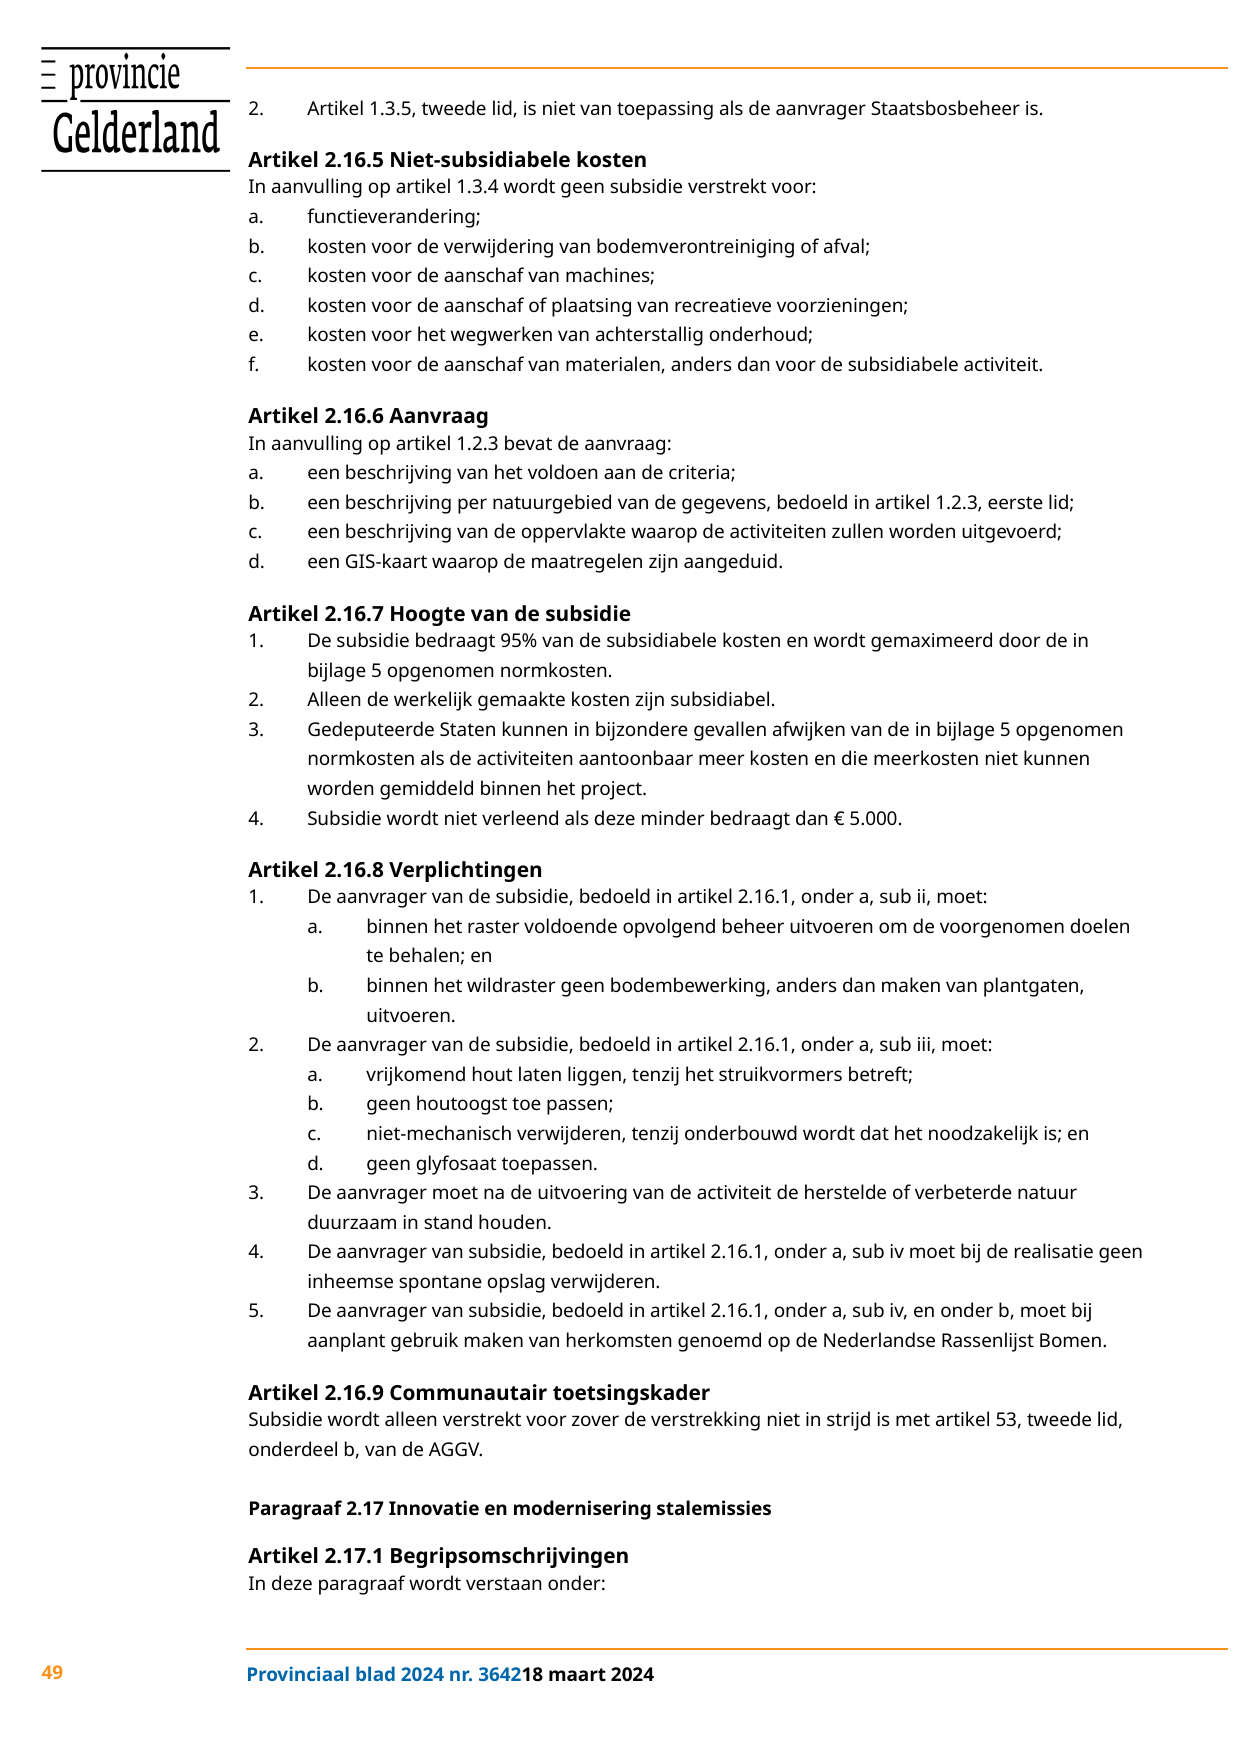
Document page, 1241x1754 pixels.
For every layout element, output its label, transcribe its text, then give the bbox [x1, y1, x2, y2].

list niet-mechanisch verwijderen, tenzij onderbouwd wordt dat het noodzakelijk is; en [307, 1120, 1152, 1146]
text Subsidie wordt alleen verstrekt voor zover de verstrekking niet in strijd is met artikel 53, tweede lid, onderdeel b, van de AGGV. [248, 1406, 1152, 1461]
text In aanvulling op artikel 1.3.4 wordt geen subsidie verstrekt voor: [248, 174, 1152, 199]
list een beschrijving van de oppervlakte waarop de activiteiten zullen worden uitgevoerd; [248, 519, 1152, 544]
picture [41, 47, 231, 172]
list een beschrijving van het voldoen aan de criteria; [248, 459, 1152, 485]
list kosten voor het wegwerken van achterstallig onderhoud; [248, 322, 1152, 347]
list De aanvrager van subsidie, bedoeld in artikel 2.16.1, onder a, sub iv moet bij de realisatie geen inheemse spontane opslag verwijderen. [248, 1238, 1152, 1294]
list een GIS-kaart waarop de maatregelen zijn aangeduid. [248, 548, 1152, 574]
list functieverandering; [248, 203, 1152, 229]
text Artikel 2.16.8 Verplichtingen [248, 855, 1152, 883]
list Artikel 1.3.5, tweede lid, is niet van toepassing als de aanvrager Staatsbosbeheer is. [248, 95, 1152, 121]
list De aanvrager van de subsidie, bedoeld in artikel 2.16.1, onder a, sub ii, moet: [248, 883, 1152, 909]
list De subsidie bedraagt 95% van de subsidiabele kosten en wordt gemaximeerd door de in bijlage 5 opgenomen normkosten. [248, 627, 1152, 682]
list geen glyfosaat toepassen. [307, 1150, 1152, 1176]
list Gedeputeerde Staten kunnen in bijzondere gevallen afwijken van de in bijlage 5 opgenomen normkosten als de activiteiten aantoonbaar meer kosten en die meerkosten niet kunnen worden gemiddeld binnen het project. [248, 716, 1152, 801]
text Artikel 2.17.1 Begripsomschrijvingen [248, 1541, 1152, 1570]
list binnen het raster voldoende opvolgend beheer uitvoeren om de voorgenomen doelen te behalen; en [307, 913, 1152, 968]
text In deze paragraaf wordt verstaan onder: [248, 1570, 1152, 1596]
list binnen het wildraster geen bodembewerking, anders dan maken van plantgaten, uitvoeren. [307, 972, 1152, 1028]
list kosten voor de aanschaf of plaatsing van recreatieve voorzieningen; [248, 292, 1152, 318]
text Artikel 2.16.6 Aanvraag [248, 402, 1152, 430]
text Artikel 2.16.9 Communautair toetsingskader [248, 1378, 1152, 1406]
text Paragraaf 2.17 Innovatie en modernisering stalemissies [248, 1495, 1152, 1521]
list kosten voor de aanschaf van materialen, anders dan voor de subsidiabele activiteit. [248, 351, 1152, 377]
list kosten voor de verwijdering van bodemverontreiniging of afval; [248, 233, 1152, 258]
list kosten voor de aanschaf van machines; [248, 262, 1152, 288]
list Subsidie wordt niet verleend als deze minder bedraagt dan € 5.000. [248, 805, 1152, 830]
list een beschrijving per natuurgebied van de gegevens, bedoeld in artikel 1.2.3, eerste lid; [248, 489, 1152, 515]
text Artikel 2.16.7 Hoogte van de subsidie [248, 599, 1152, 627]
text In aanvulling op artikel 1.2.3 bevat de aanvraag: [248, 430, 1152, 456]
list De aanvrager van de subsidie, bedoeld in artikel 2.16.1, onder a, sub iii, moet: [248, 1031, 1152, 1057]
list geen houtoogst toe passen; [307, 1091, 1152, 1116]
list De aanvrager moet na de uitvoering van de activiteit de herstelde of verbeterde natuur duurzaam in stand houden. [248, 1179, 1152, 1235]
list De aanvrager van subsidie, bedoeld in artikel 2.16.1, onder a, sub iv, en onder b, moet bij aanplant gebruik maken van herkomsten genoemd op de Nederlandse Rassenlijst Bomen. [248, 1298, 1152, 1353]
list Alleen de werkelijk gemaakte kosten zijn subsidiabel. [248, 686, 1152, 712]
text Artikel 2.16.5 Niet-subsidiabele kosten [248, 145, 1152, 174]
list vrijkomend hout laten liggen, tenzij het struikvormers betreft; [307, 1061, 1152, 1087]
